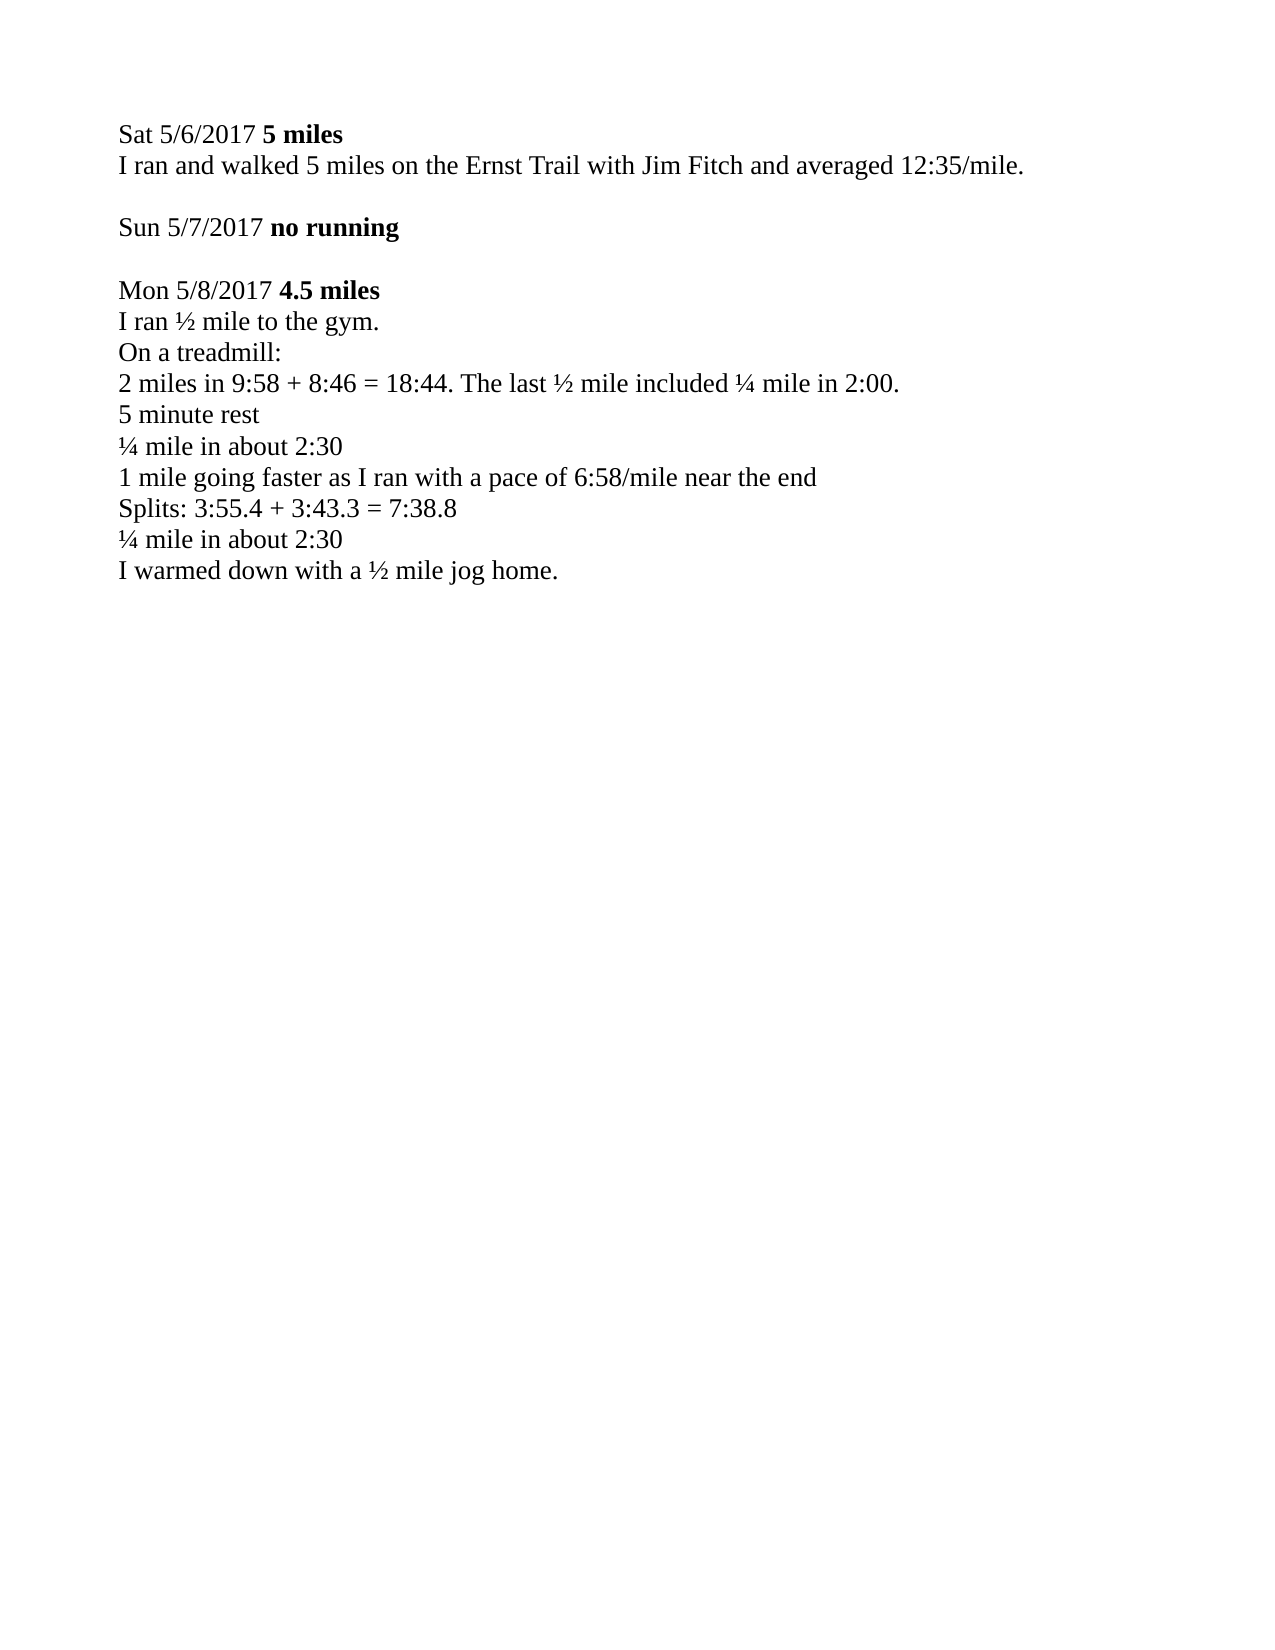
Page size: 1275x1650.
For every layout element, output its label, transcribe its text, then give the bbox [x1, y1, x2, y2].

text Mon 5/8/2017 4.5 miles [118, 274, 1157, 305]
text 5 minute rest [118, 398, 1157, 429]
text I warmed down with a ½ mile jog home. [118, 554, 1157, 585]
text 1 mile going faster as I ran with a pace of 6:58/mile near the end [118, 461, 1157, 492]
text Sat 5/6/2017 5 miles [118, 118, 1157, 149]
text On a treadmill: [118, 336, 1157, 367]
text 2 miles in 9:58 + 8:46 = 18:44. The last ½ mile included ¼ mile in 2:00. [118, 367, 1157, 398]
text ¼ mile in about 2:30 [118, 429, 1157, 461]
text Sun 5/7/2017 no running [118, 212, 1157, 243]
text ¼ mile in about 2:30 [118, 523, 1157, 554]
text I ran ½ mile to the gym. [118, 305, 1157, 336]
text Splits: 3:55.4 + 3:43.3 = 7:38.8 [118, 492, 1157, 523]
text I ran and walked 5 miles on the Ernst Trail with Jim Fitch and averaged 12:35/mile. [118, 149, 1157, 180]
